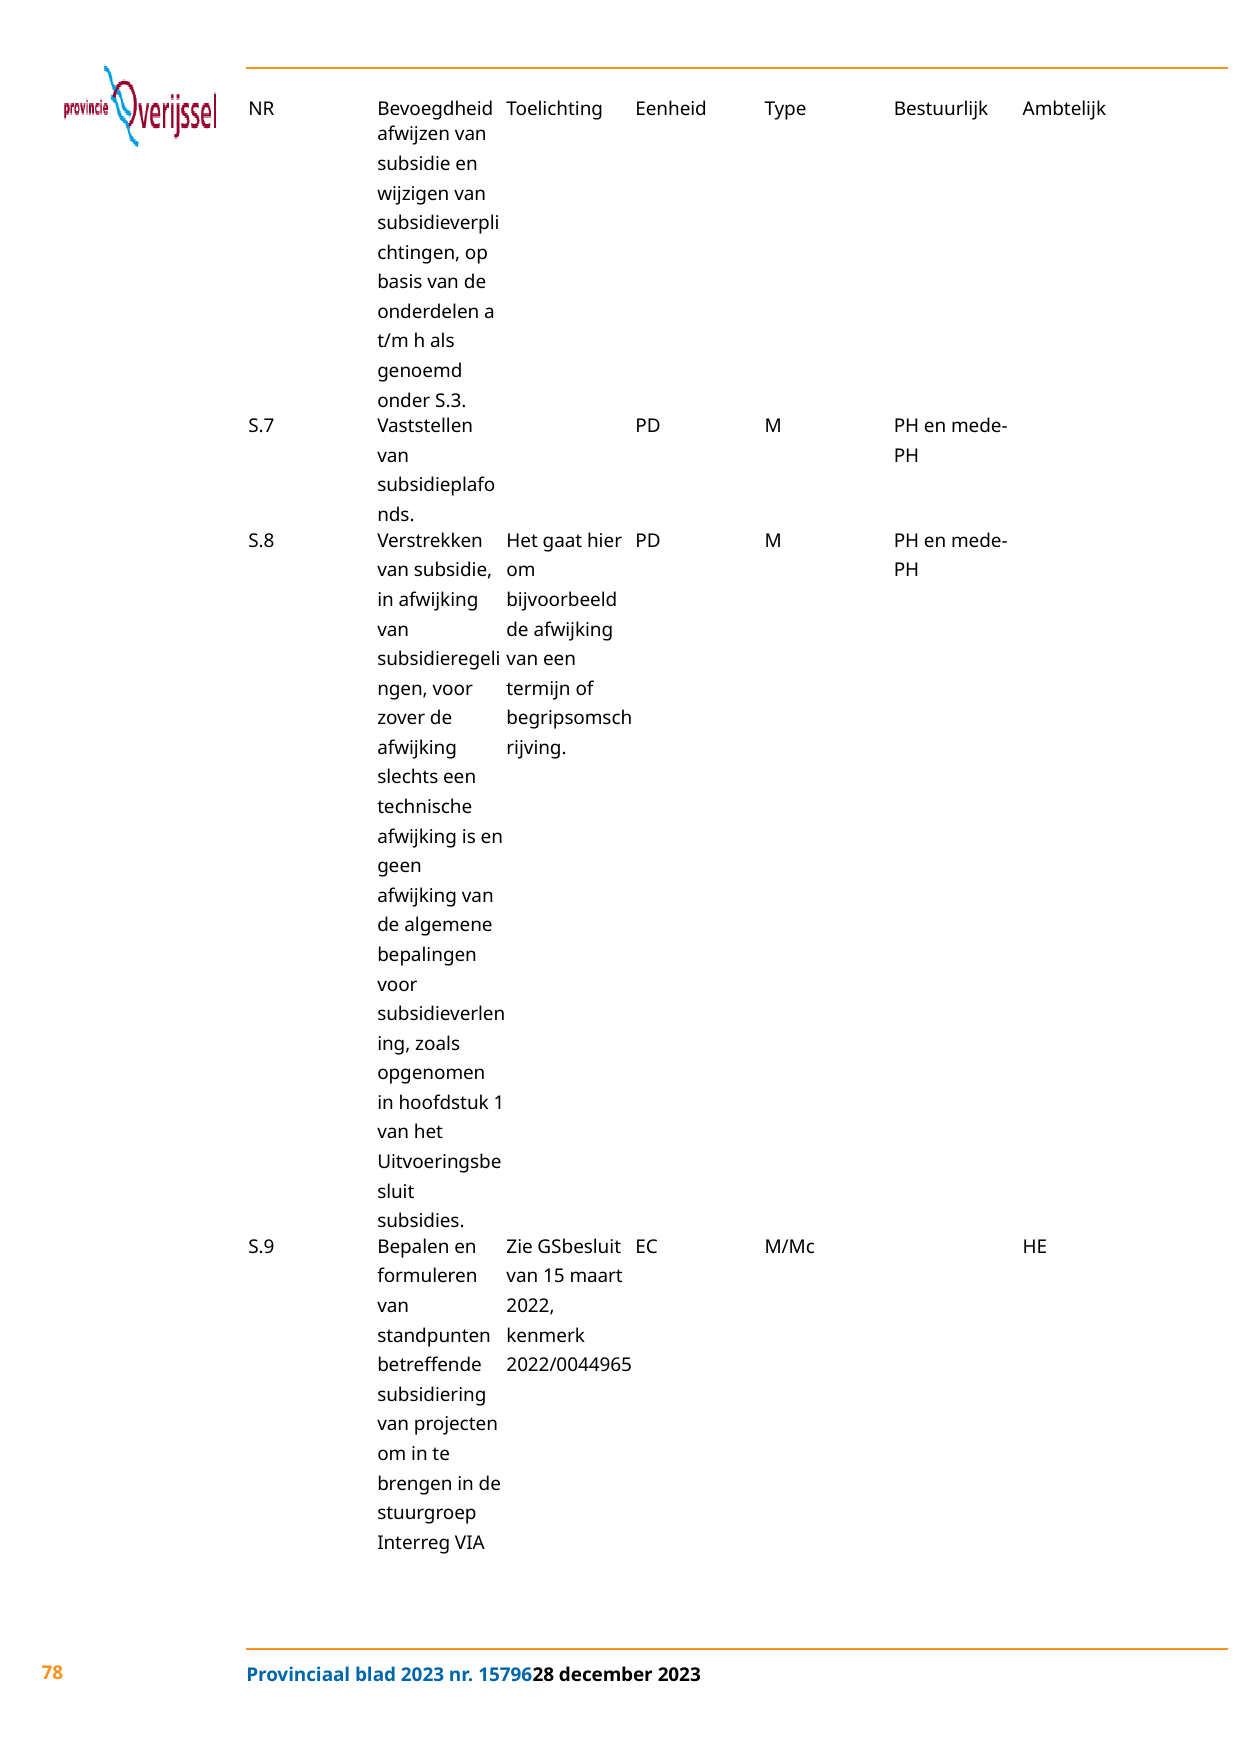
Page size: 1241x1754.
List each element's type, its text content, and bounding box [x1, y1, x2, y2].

table_cell EC [635, 1233, 764, 1555]
table_cell M [764, 527, 893, 1233]
table_cell PD [635, 413, 764, 527]
table_header Eenheid [635, 95, 764, 121]
table_cell S.8 [248, 527, 377, 1233]
table_cell HE [1023, 1233, 1152, 1555]
table_cell PH en mede-PH [894, 413, 1022, 527]
table_cell PH en mede-PH [894, 527, 1022, 1233]
table_header Bestuurlijk [894, 95, 1022, 121]
table_cell Verstrekken van subsidie, in afwijking van subsidieregelingen, voor zover de afwijking slechts een technische afwijking is en geen afwijking van de algemene bepalingen voor subsidieverlening, zoals opgenomen in hoofdstuk 1 van het Uitvoeringsbesluit subsidies. [377, 527, 506, 1233]
table_header Bevoegdheid [377, 95, 506, 121]
table_cell [1023, 413, 1152, 527]
table_cell [894, 121, 1022, 412]
table_cell M/Mc [764, 1233, 893, 1555]
table_cell [506, 413, 635, 527]
table_cell [1023, 527, 1152, 1233]
table_cell M [764, 413, 893, 527]
table_cell [1023, 121, 1152, 412]
table_cell [635, 121, 764, 412]
table_cell Het gaat hier om bijvoorbeeld de afwijking van een termijn of begripsomschrijving. [506, 527, 635, 1233]
table_cell Vaststellen van subsidieplafonds. [377, 413, 506, 527]
table_header Type [764, 95, 893, 121]
table_cell S.9 [248, 1233, 377, 1555]
picture [41, 47, 231, 172]
table_cell PD [635, 527, 764, 1233]
table_cell afwijzen van subsidie en wijzigen van subsidieverplichtingen, op basis van de onderdelen a t/m h als genoemd onder S.3. [377, 121, 506, 412]
table_cell Bepalen en formuleren van standpunten betreffende subsidiering van projecten om in te brengen in de stuurgroep Interreg VIA [377, 1233, 506, 1555]
table_cell [248, 121, 377, 412]
table_cell S.7 [248, 413, 377, 527]
table_cell Zie GSbesluit van 15 maart 2022, kenmerk 2022/0044965 [506, 1233, 635, 1555]
table_header NR [248, 95, 377, 121]
table_header Toelichting [506, 95, 635, 121]
table_cell [894, 1233, 1022, 1555]
table_header Ambtelijk [1023, 95, 1152, 121]
table_cell [506, 121, 635, 412]
table_cell [764, 121, 893, 412]
